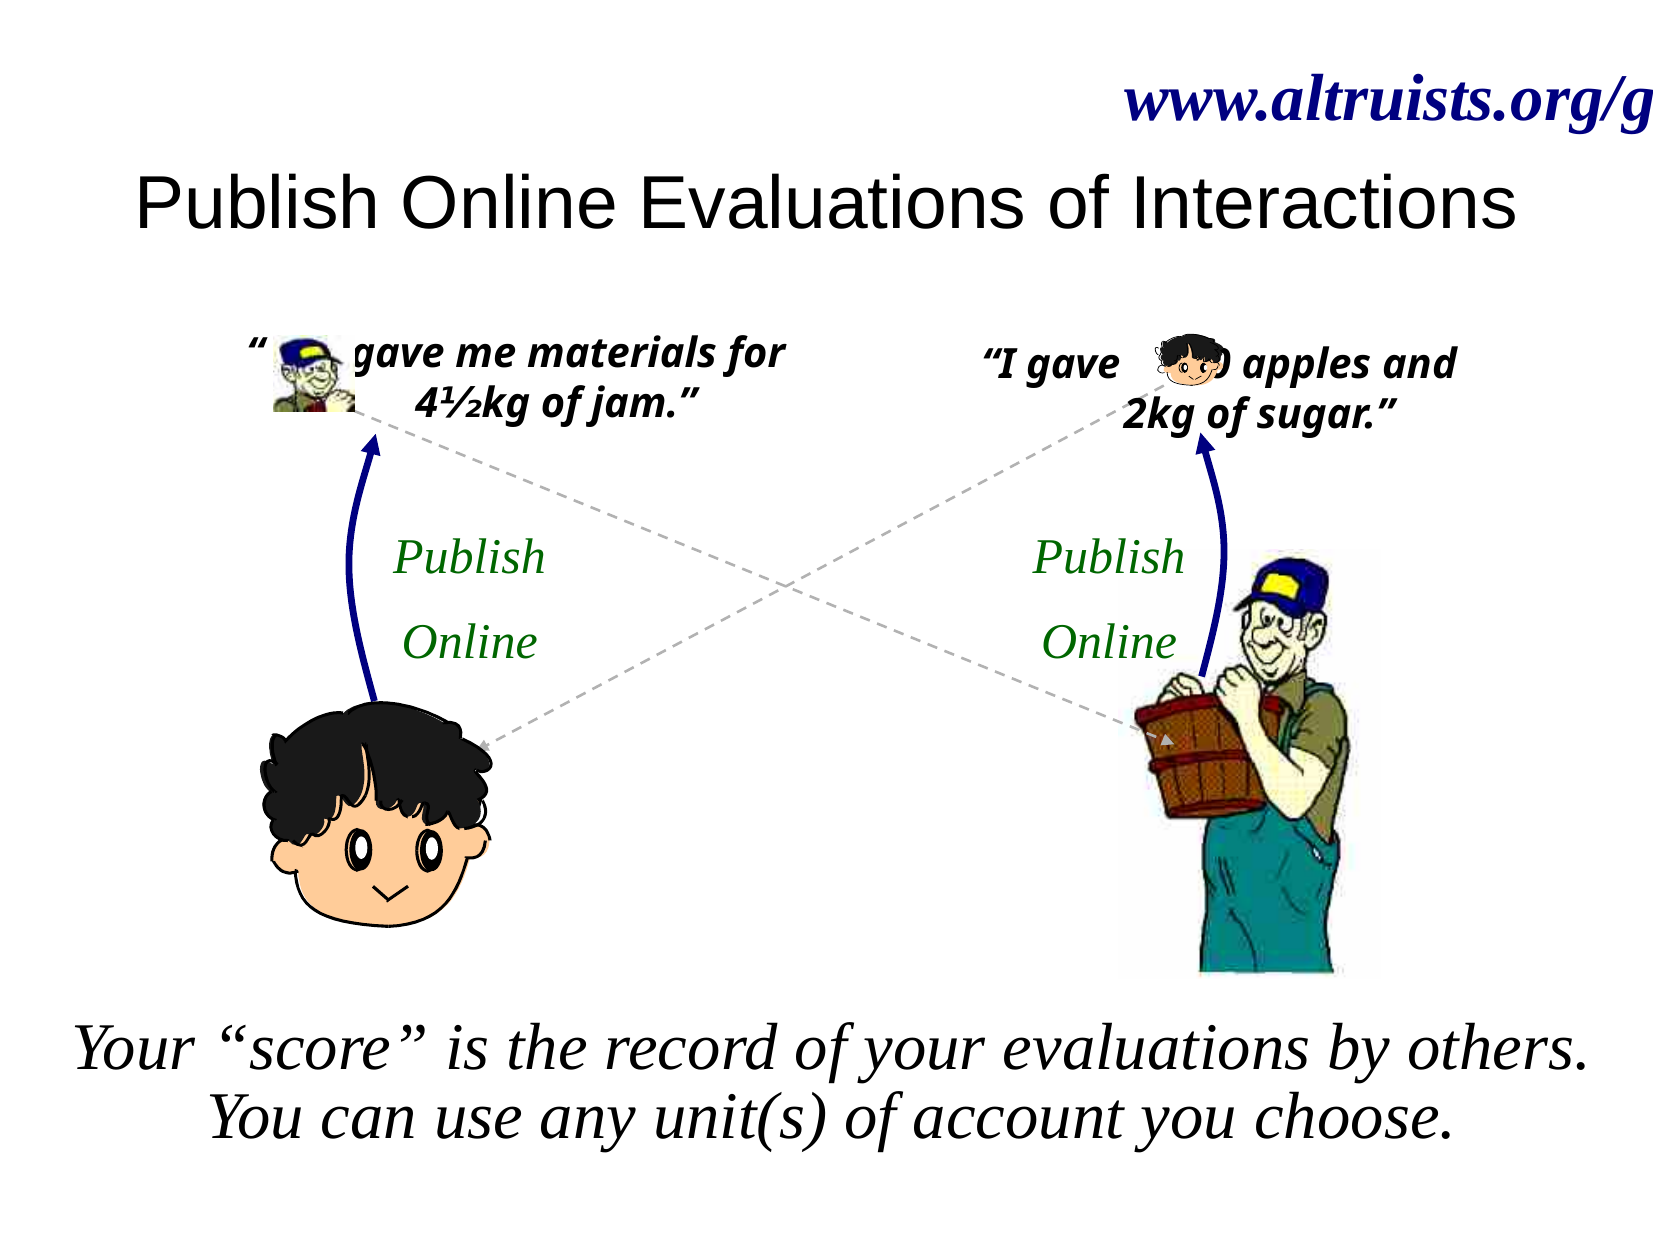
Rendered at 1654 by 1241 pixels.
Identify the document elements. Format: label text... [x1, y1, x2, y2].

text_box Publish Online [965, 515, 1254, 677]
title Publish Online Evaluations of Interactions [0, 95, 1653, 303]
picture [273, 335, 355, 412]
text_box Your “score” is the record of your evaluations by others. You can use any unit(s) of account you choose. [35, 1038, 1630, 1128]
text_box [1154, 333, 1224, 386]
text_box Publish Online [325, 515, 614, 677]
text_box “ gave me materials for 4½kg of jam.” [185, 318, 847, 434]
text_box www.altruists.org/ge [1109, 53, 1653, 144]
picture [1118, 549, 1381, 979]
text_box “I gave 10 apples and 2kg of sugar.” [928, 329, 1510, 445]
text_box [259, 701, 493, 928]
